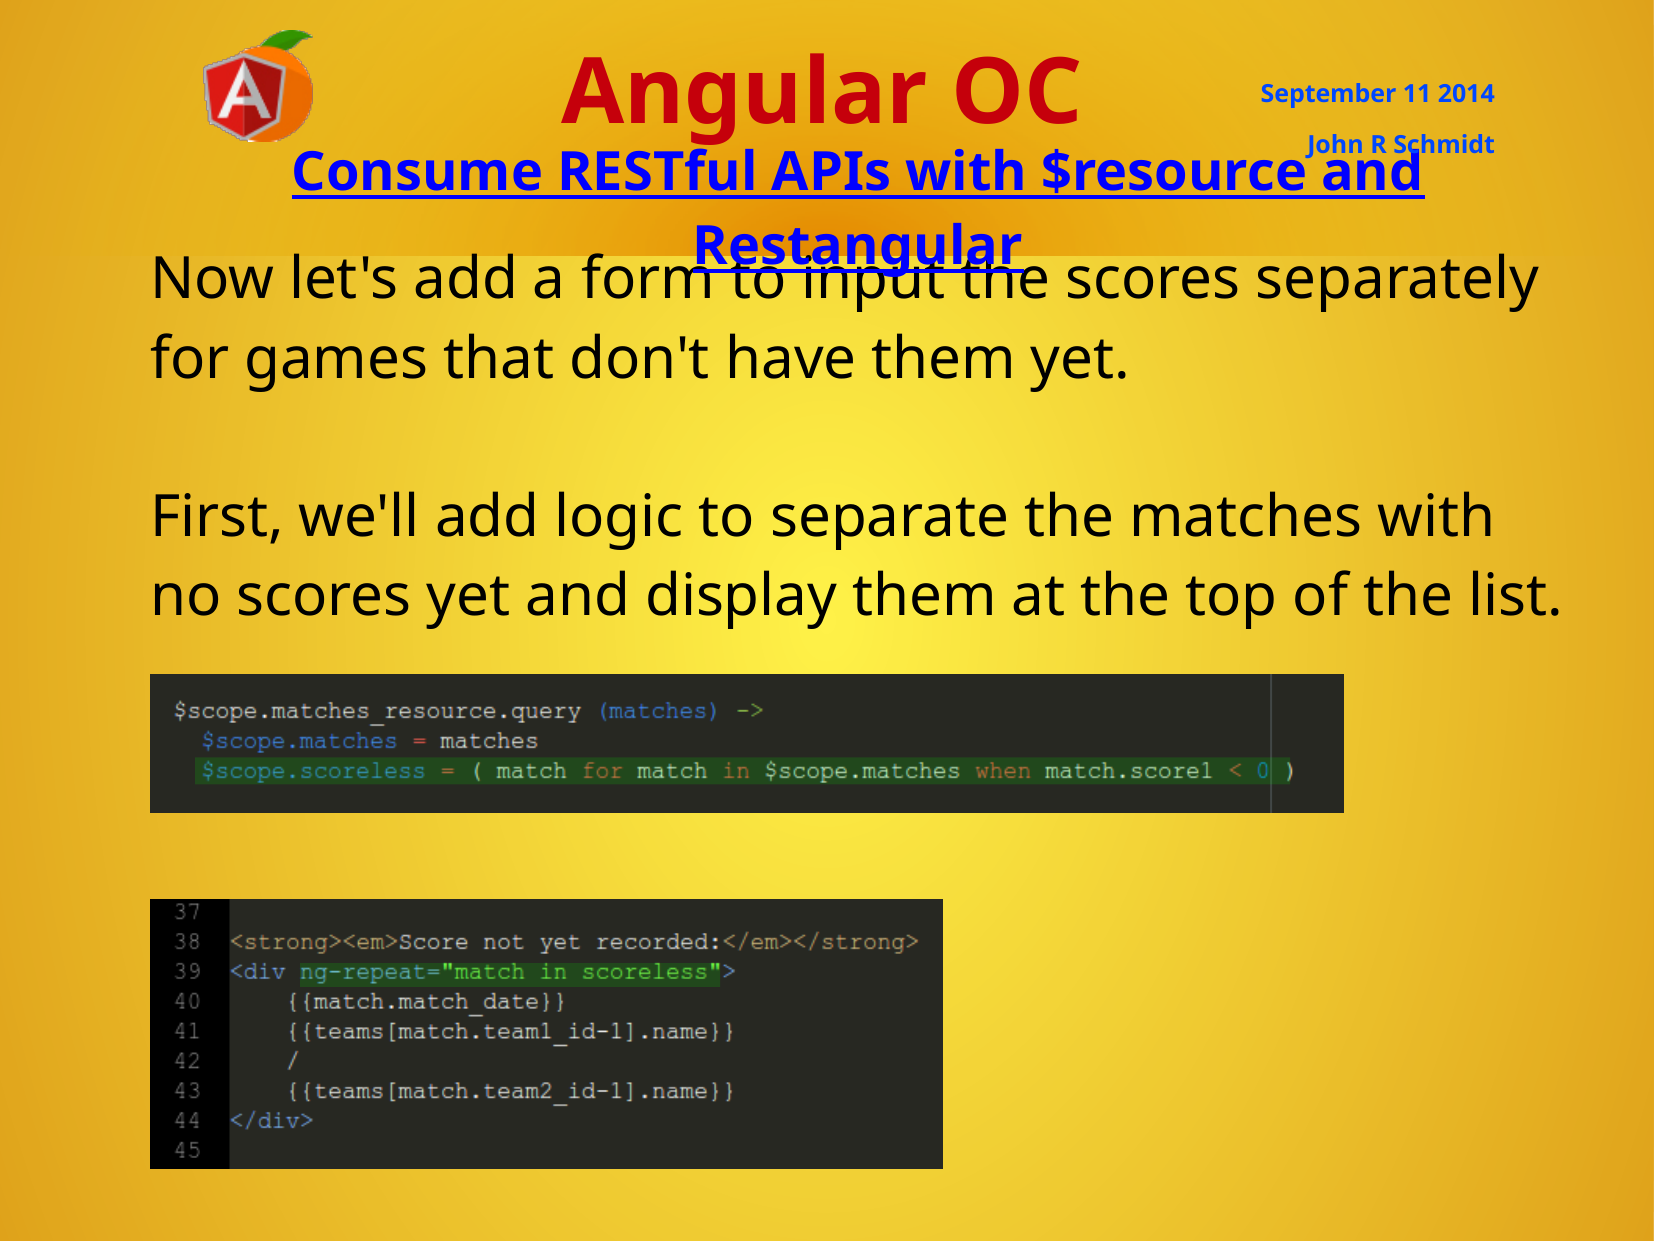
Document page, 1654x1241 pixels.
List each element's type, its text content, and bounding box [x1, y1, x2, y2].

title Angular OC [560, 34, 1086, 142]
picture [150, 899, 943, 1169]
text_box September 11 2014 John R Schmidt [1200, 51, 1510, 143]
text_box Consume RESTful APIs with $resource and Restangular [150, 175, 1567, 239]
subtitle Now let's add a form to input the scores separately for games that don't have them yet. First, we'll add logic to separate the matches with no scores yet and display them at the top of the list. [150, 265, 1579, 605]
picture [150, 674, 1344, 813]
picture [202, 30, 316, 142]
